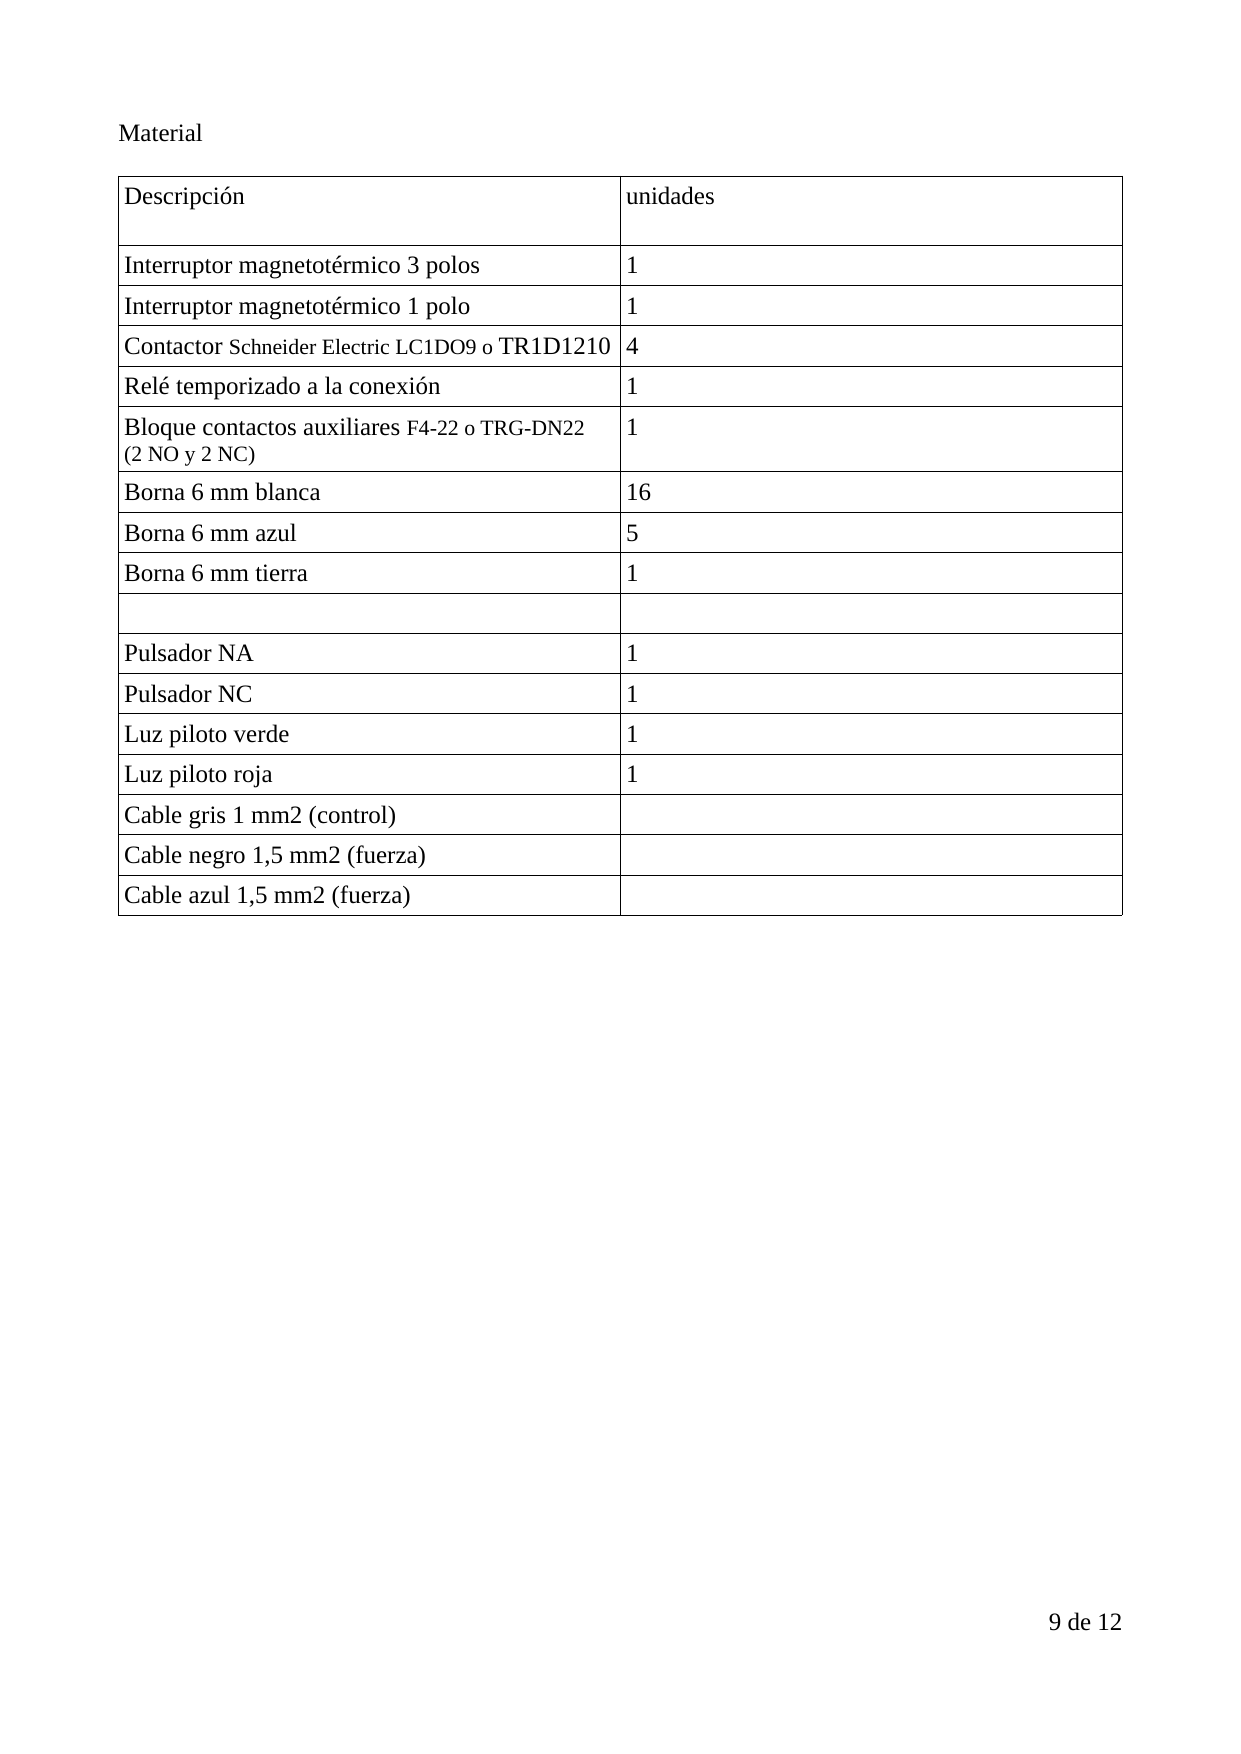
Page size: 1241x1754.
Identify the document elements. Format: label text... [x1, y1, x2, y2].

table_cell Pulsador NC [119, 674, 620, 713]
table_header Descripción [119, 177, 620, 245]
table_cell [621, 795, 1122, 834]
table_cell Interruptor magnetotérmico 1 polo [119, 286, 620, 325]
table_cell 1 [621, 755, 1122, 794]
table_cell Luz piloto verde [119, 714, 620, 754]
table_cell Borna 6 mm tierra [119, 553, 620, 592]
table_cell Interruptor magnetotérmico 3 polos [119, 246, 620, 285]
table_cell Relé temporizado a la conexión [119, 367, 620, 406]
table_cell Contactor Schneider Electric LC1DO9 o TR1D1210 [119, 326, 620, 366]
table_cell Borna 6 mm azul [119, 513, 620, 552]
table_cell 1 [621, 367, 1122, 406]
table_cell 1 [621, 674, 1122, 713]
table_cell 4 [621, 326, 1122, 366]
table_cell [621, 876, 1122, 915]
table_cell Borna 6 mm blanca [119, 472, 620, 512]
table_cell 1 [621, 553, 1122, 592]
table_cell [621, 594, 1122, 633]
table_cell 1 [621, 246, 1122, 285]
table_cell [621, 835, 1122, 874]
table_cell Cable negro 1,5 mm2 (fuerza) [119, 835, 620, 874]
table_cell Luz piloto roja [119, 755, 620, 794]
table_cell 16 [621, 472, 1122, 512]
table_cell 5 [621, 513, 1122, 552]
table_cell 1 [621, 407, 1122, 471]
table_cell Cable azul 1,5 mm2 (fuerza) [119, 876, 620, 915]
table_cell Bloque contactos auxiliares F4-22 o TRG-DN22 (2 NO y 2 NC) [119, 407, 620, 471]
table_cell 1 [621, 634, 1122, 673]
table_cell 1 [621, 714, 1122, 754]
table_cell Pulsador NA [119, 634, 620, 673]
table_cell [119, 594, 620, 633]
table_cell 1 [621, 286, 1122, 325]
text Material [118, 118, 1122, 147]
table_cell Cable gris 1 mm2 (control) [119, 795, 620, 834]
table_header unidades [621, 177, 1122, 245]
